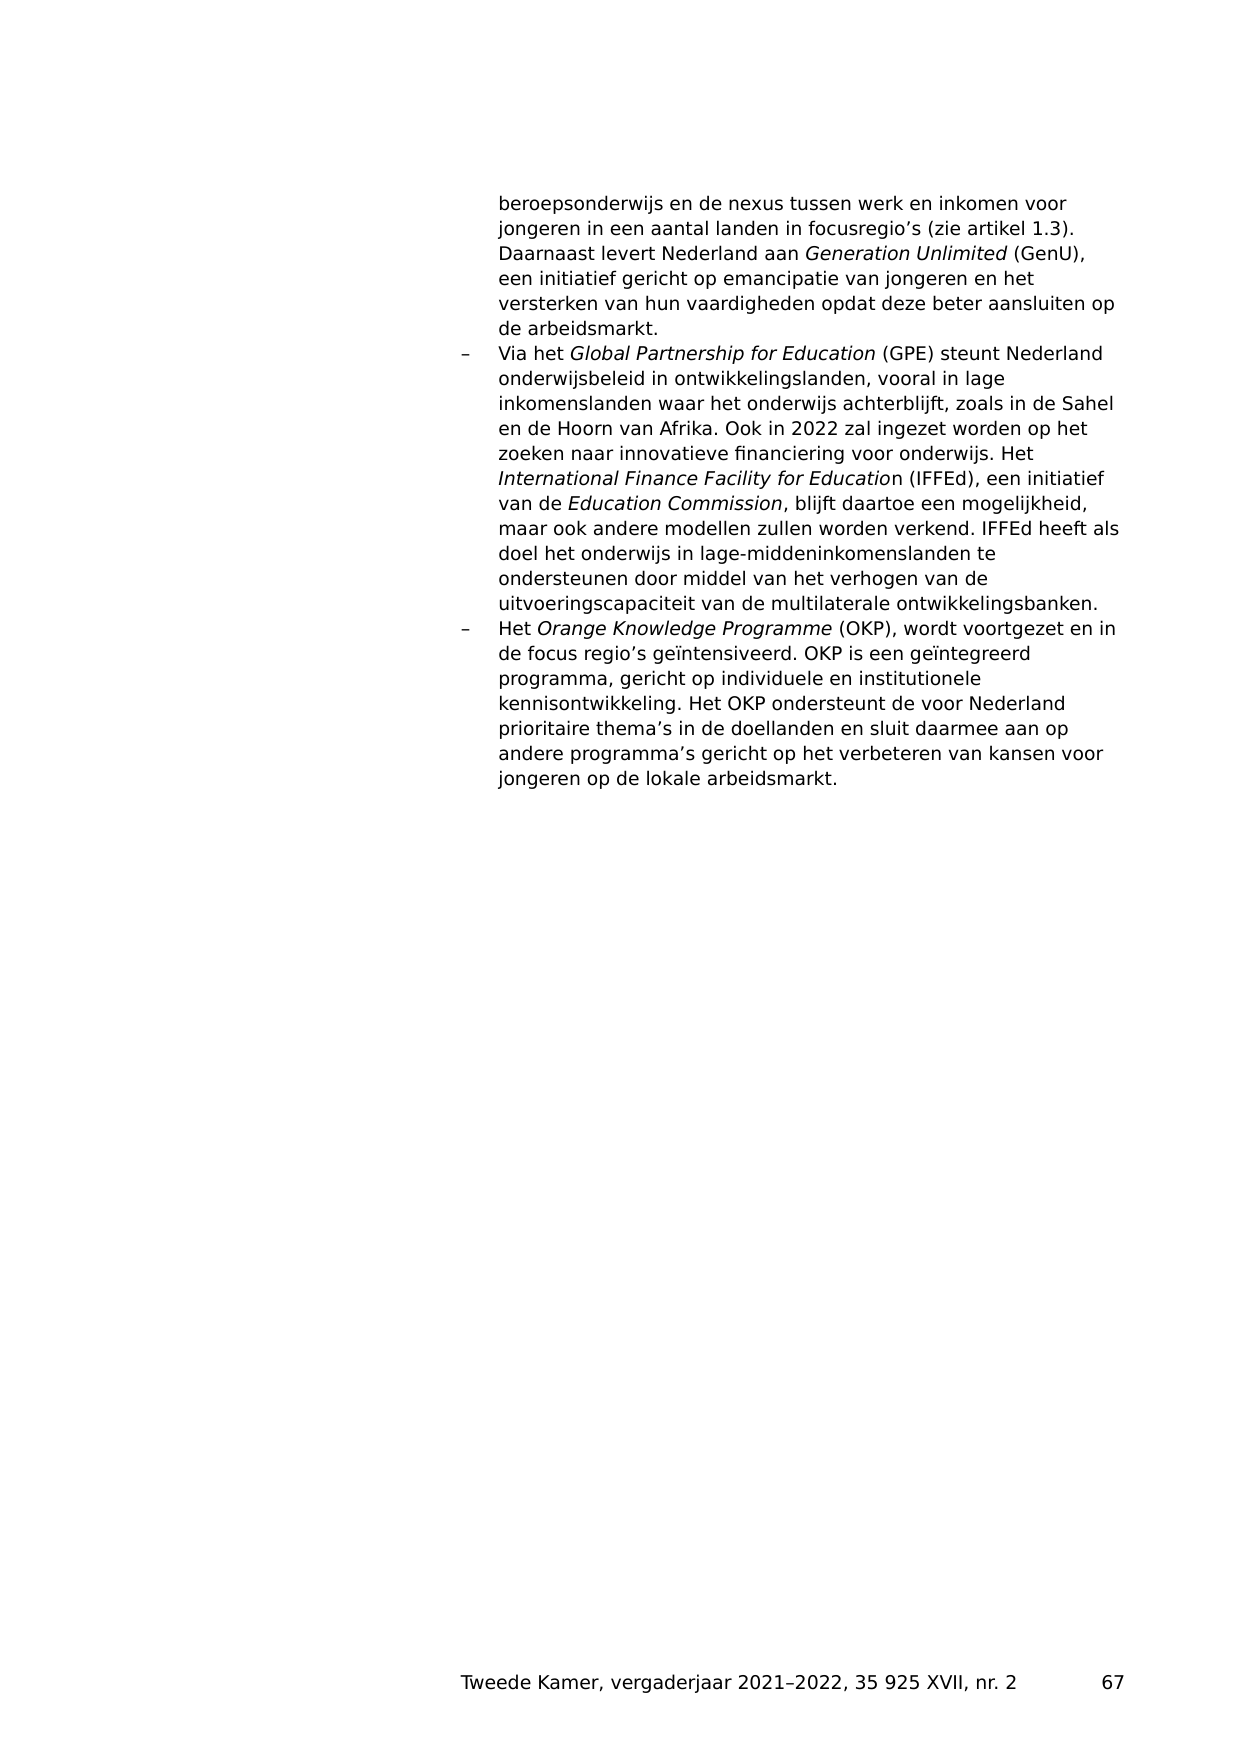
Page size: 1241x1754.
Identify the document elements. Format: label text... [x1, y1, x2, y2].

list Via het Global Partnership for Education (GPE) steunt Nederland onderwijsbeleid in ontwikkelingslanden, vooral in lage inkomenslanden waar het onderwijs achterblijft, zoals in de Sahel en de Hoorn van Afrika. Ook in 2022 zal ingezet worden op het zoeken naar innovatieve financiering voor onderwijs. Het International Finance Facility for Education (IFFEd), een initiatief van de Education Commission, blijft daartoe een mogelijkheid, maar ook andere modellen zullen worden verkend. IFFEd heeft als doel het onderwijs in lage-middeninkomenslanden te ondersteunen door middel van het verhogen van de uitvoeringscapaciteit van de multilaterale ontwikkelingsbanken. [461, 341, 1125, 616]
list beroepsonderwijs en de nexus tussen werk en inkomen voor jongeren in een aantal landen in focusregio’s (zie artikel 1.3). Daarnaast levert Nederland aan Generation Unlimited (GenU), een initiatief gericht op emancipatie van jongeren en het versterken van hun vaardigheden opdat deze beter aansluiten op de arbeidsmarkt. [461, 191, 1125, 341]
list Het Orange Knowledge Programme (OKP), wordt voortgezet en in de focus regio’s geïntensiveerd. OKP is een geïntegreerd programma, gericht op individuele en institutionele kennisontwikkeling. Het OKP ondersteunt de voor Nederland prioritaire thema’s in de doellanden en sluit daarmee aan op andere programma’s gericht op het verbeteren van kansen voor jongeren op de lokale arbeidsmarkt. [461, 616, 1125, 791]
